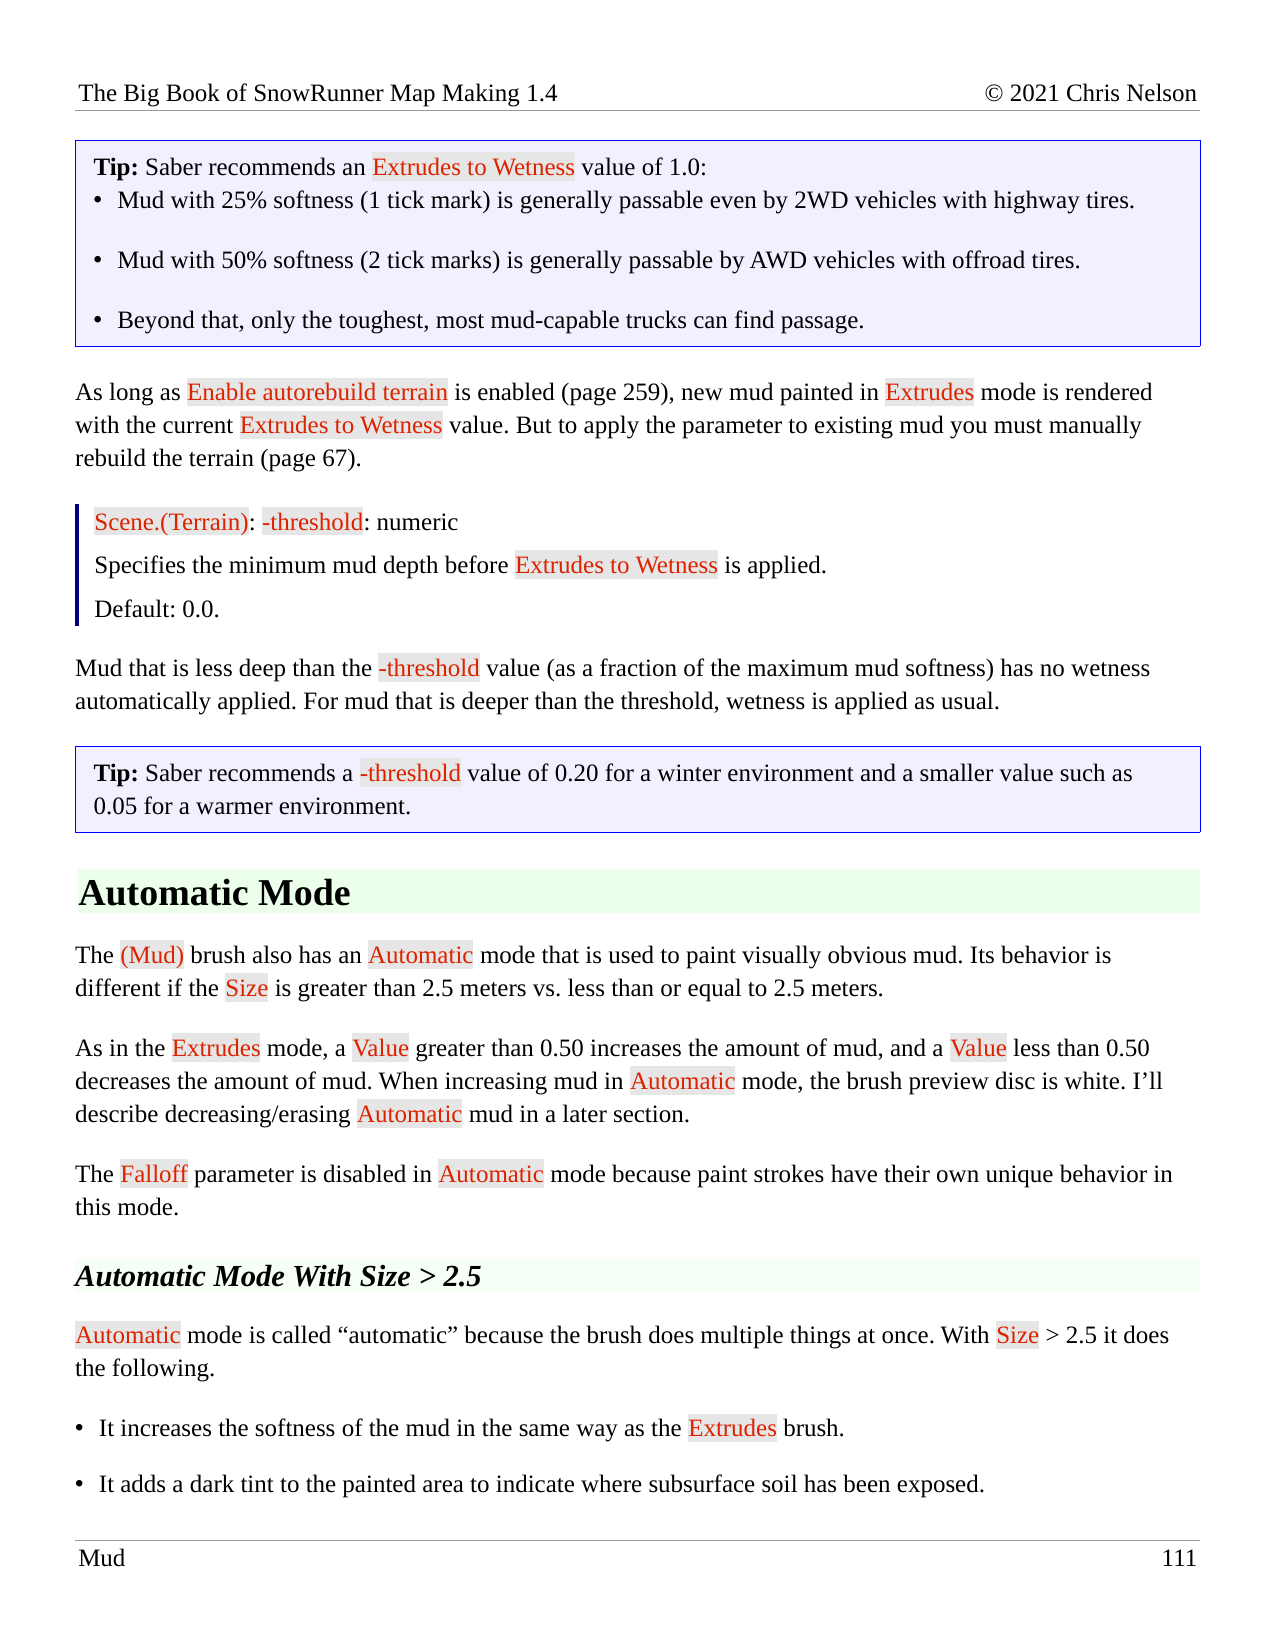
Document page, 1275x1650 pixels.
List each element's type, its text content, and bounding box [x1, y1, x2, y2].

text The Falloff parameter is disabled in Automatic mode because paint strokes have their own unique behavior in this mode. [75, 1159, 1200, 1221]
text The (Mud) brush also has an Automatic mode that is used to paint visually obvious mud. Its behavior is different if the Size is greater than 2.5 meters vs. less than or equal to 2.5 meters. [75, 940, 1200, 1002]
text As in the Extrudes mode, a Value greater than 0.50 increases the amount of mud, and a Value less than 0.50 decreases the amount of mud. When increasing mud in Automatic mode, the brush preview disc is white. I’ll describe decreasing/erasing Automatic mud in a later section. [75, 1033, 1200, 1128]
list Mud with 25% softness (1 tick mark) is generally passable even by 2WD vehicles with highway tires. [76, 173, 1200, 214]
list Beyond that, only the toughest, most mud-capable trucks can find passage. [76, 293, 1200, 346]
list Mud with 50% softness (2 tick marks) is generally passable by AWD vehicles with offroad tires. [76, 233, 1200, 274]
subtitle Automatic Mode [78, 869, 1200, 913]
subtitle Automatic Mode With Size > 2.5 [75, 1258, 1200, 1293]
list It adds a dark tint to the painted area to indicate where subsurface soil has been exposed. [75, 1469, 1200, 1498]
text Default: 0.0. [79, 591, 1200, 626]
list Saber recommends a -threshold value of 0.20 for a winter environment and a smaller value such as 0.05 for a warmer environment. [76, 747, 1200, 832]
list It increases the softness of the mud in the same way as the Extrudes brush. [75, 1413, 1200, 1442]
text Automatic mode is called “automatic” because the brush does multiple things at once. With Size > 2.5 it does the following. [75, 1321, 1200, 1382]
text Specifies the minimum mud depth before Extrudes to Wetness is applied. [79, 547, 1200, 579]
list Saber recommends an Extrudes to Wetness value of 1.0: [76, 141, 1200, 173]
text Mud that is less deep than the -threshold value (as a fraction of the maximum mud softness) has no wetness automatically applied. For mud that is deeper than the threshold, wetness is applied as usual. [75, 653, 1200, 714]
text As long as Enable autorebuild terrain is enabled (page 259), new mud painted in Extrudes mode is rendered with the current Extrudes to Wetness value. But to apply the parameter to existing mud you must manually rebuild the terrain (page 67). [75, 377, 1200, 472]
text Scene.(Terrain): -threshold: numeric [75, 503, 1200, 535]
